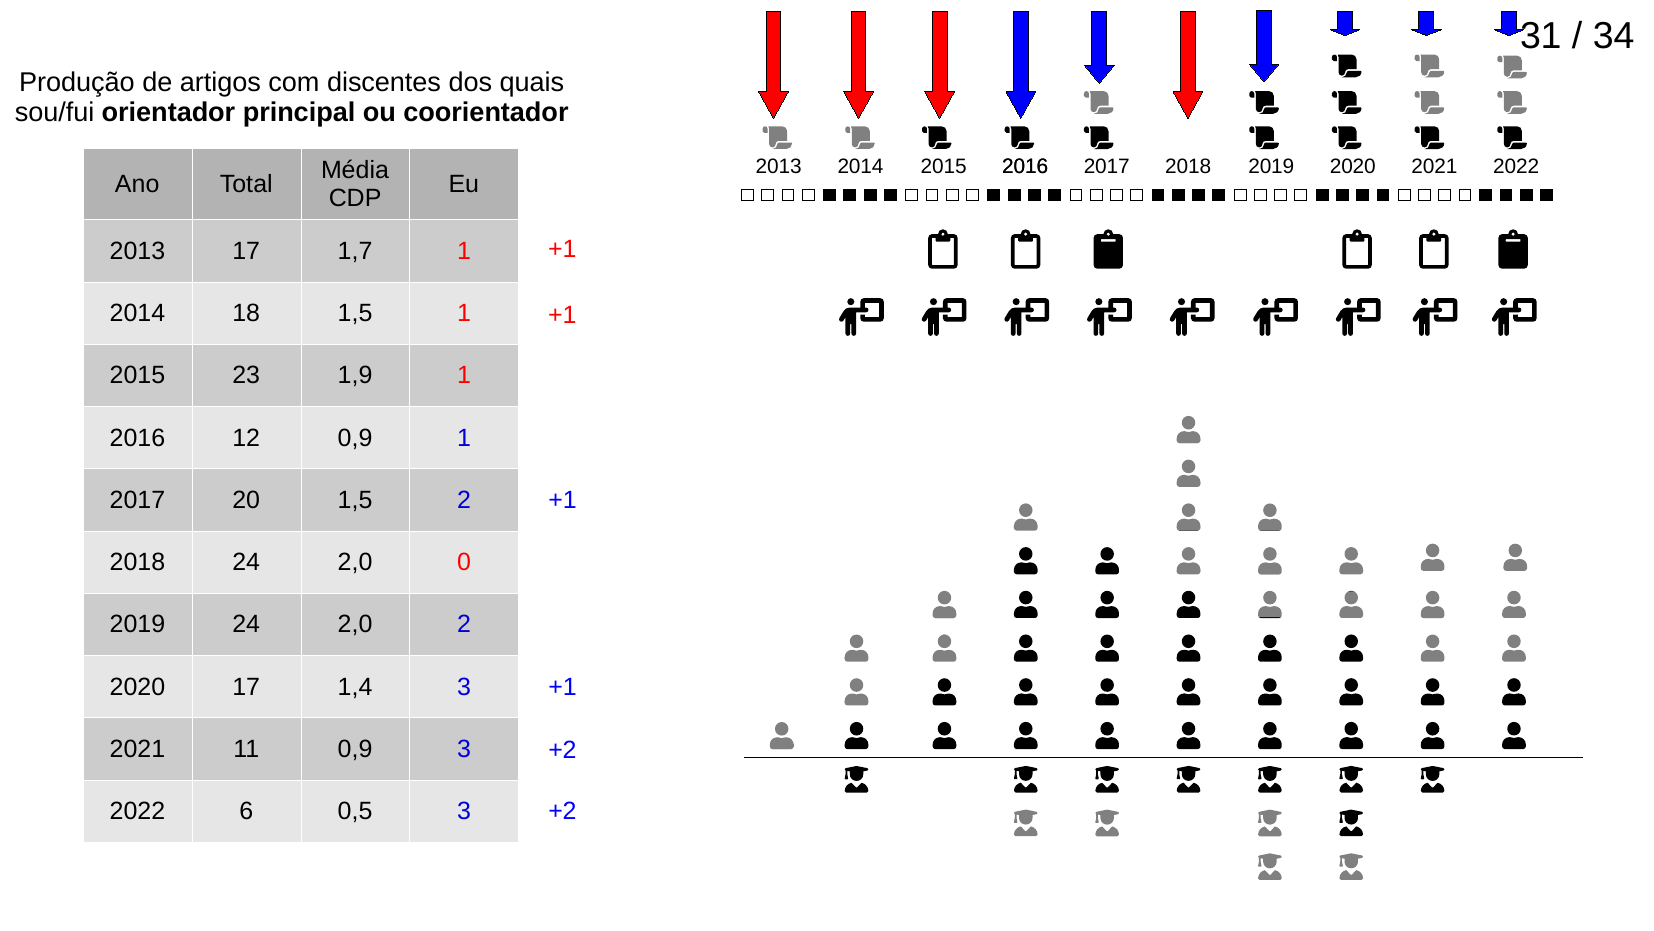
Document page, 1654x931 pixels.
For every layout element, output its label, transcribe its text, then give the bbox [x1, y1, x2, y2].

text_box [1174, 458, 1201, 488]
table_cell 1,9 [302, 345, 409, 406]
picture [932, 721, 957, 750]
table_cell 2015 [84, 345, 192, 406]
text_box +1 [533, 293, 592, 337]
text_box [1338, 547, 1365, 576]
table_cell 2013 [84, 220, 192, 282]
text_box [1172, 189, 1185, 201]
text_box +1 [533, 665, 592, 708]
picture [1013, 678, 1038, 706]
text_box +1 [533, 227, 592, 270]
table_cell 11 [193, 718, 301, 780]
picture [1001, 298, 1050, 336]
picture [1095, 634, 1119, 662]
table_header Ano [84, 165, 192, 219]
text_box [864, 189, 877, 201]
text_box [1494, 11, 1524, 36]
picture [1331, 52, 1362, 79]
text_box [1459, 189, 1471, 201]
text_box [1152, 189, 1164, 201]
text_box [843, 11, 876, 155]
text_box [782, 189, 794, 201]
text_box [1411, 11, 1442, 36]
table_cell 2 [410, 594, 518, 655]
text_box 2016 [987, 147, 1064, 186]
picture [928, 229, 958, 269]
text_box [926, 189, 938, 201]
text_box [1479, 189, 1492, 201]
text_box [1540, 189, 1553, 201]
text_box [931, 589, 958, 619]
text_box 2022 [1478, 147, 1555, 186]
table_cell 2021 [84, 718, 192, 780]
text_box [1520, 189, 1533, 201]
text_box [1257, 851, 1284, 880]
text_box [1420, 542, 1446, 572]
table_cell 1 [410, 407, 518, 468]
text_box [1173, 11, 1203, 119]
table_cell 17 [193, 656, 301, 717]
picture [1420, 721, 1445, 750]
table_cell 2019 [84, 594, 192, 655]
table_cell 24 [193, 532, 301, 593]
table_cell 2 [410, 469, 518, 531]
picture [1258, 634, 1282, 662]
text_box +2 [533, 789, 592, 833]
picture [1258, 721, 1282, 750]
text_box 2013 [740, 147, 817, 186]
picture [1176, 721, 1201, 750]
table_cell 2016 [84, 407, 192, 468]
text_box [924, 11, 955, 119]
picture [1249, 124, 1279, 151]
text_box [1257, 501, 1284, 531]
picture [836, 298, 884, 336]
picture [1084, 298, 1132, 336]
picture [1013, 765, 1038, 793]
picture [1339, 678, 1364, 706]
table_cell 0 [410, 532, 518, 593]
table_cell 1 [410, 283, 518, 344]
table_cell 3 [410, 718, 518, 780]
picture [1420, 678, 1445, 706]
text_box [1420, 590, 1446, 619]
text_box [767, 720, 794, 750]
text_box [946, 189, 959, 201]
text_box [1192, 189, 1205, 201]
table_cell 20 [193, 469, 301, 531]
text_box [843, 189, 856, 201]
text_box 2021 [1396, 147, 1473, 186]
picture [1013, 721, 1038, 750]
text_box [1174, 414, 1201, 444]
text_box [1294, 189, 1307, 201]
table_cell 2022 [84, 781, 192, 842]
table_cell 2018 [84, 532, 192, 593]
picture [922, 124, 952, 151]
text_box [1212, 189, 1225, 201]
text_box [1316, 189, 1329, 201]
text_box [1254, 189, 1267, 201]
text_box [1274, 189, 1287, 201]
text_box [1500, 189, 1512, 201]
text_box [1008, 189, 1021, 201]
text_box <number> / 34 [1375, 0, 1654, 71]
text_box [1174, 501, 1201, 531]
table_header Média CDP [302, 165, 409, 219]
table_cell 18 [193, 283, 301, 344]
text_box [823, 189, 836, 201]
text_box 2015 [905, 147, 982, 186]
table_cell 0,9 [302, 718, 409, 780]
picture [1095, 590, 1119, 619]
picture [1339, 809, 1364, 837]
text_box [1501, 634, 1528, 663]
text_box 2019 [1233, 147, 1310, 186]
text_box [1438, 189, 1451, 201]
text_box [905, 189, 918, 201]
picture [1095, 678, 1119, 706]
text_box [1502, 542, 1529, 572]
picture [1333, 298, 1381, 336]
picture [1339, 634, 1364, 662]
text_box [1496, 47, 1529, 119]
picture [1013, 547, 1038, 575]
text_box [931, 634, 958, 664]
text_box 2018 [1150, 147, 1227, 186]
picture [1004, 124, 1035, 147]
text_box [758, 11, 794, 155]
picture [1013, 590, 1038, 618]
text_box [802, 189, 815, 201]
picture [1410, 298, 1458, 336]
text_box [1413, 46, 1446, 82]
picture [1258, 766, 1282, 793]
text_box [1336, 189, 1349, 201]
text_box [1356, 189, 1369, 201]
table_cell 1,4 [302, 656, 409, 717]
text_box [1006, 11, 1036, 119]
table_cell 17 [193, 220, 301, 282]
table_cell 6 [193, 781, 301, 842]
text_box [1174, 546, 1201, 576]
picture [1093, 229, 1124, 269]
picture [1095, 766, 1119, 793]
table_cell 2,0 [302, 594, 409, 655]
table_cell 1,5 [302, 469, 409, 531]
table_cell 1 [410, 345, 518, 406]
picture [844, 721, 869, 750]
picture [1502, 721, 1526, 750]
picture [932, 678, 957, 706]
picture [1176, 765, 1201, 793]
table_cell 24 [193, 594, 301, 655]
text_box [1093, 808, 1120, 838]
table_cell 1,7 [302, 220, 409, 282]
picture [844, 766, 869, 793]
text_box [1330, 11, 1360, 36]
table_cell 23 [193, 345, 301, 406]
picture [1176, 590, 1201, 618]
picture [1497, 124, 1527, 151]
table_cell 0,9 [302, 407, 409, 468]
text_box [1257, 545, 1284, 575]
text_box [1377, 189, 1389, 201]
text_box [1249, 10, 1279, 82]
picture [1167, 298, 1215, 336]
text_box [844, 677, 871, 707]
text_box [761, 189, 774, 201]
text_box 2017 [1068, 147, 1145, 186]
picture [1331, 89, 1362, 116]
table_header Total [193, 165, 301, 219]
text_box [1257, 808, 1284, 838]
table_cell 1 [410, 220, 518, 282]
text_box [741, 189, 754, 201]
picture [1414, 124, 1445, 151]
text_box [1420, 634, 1446, 663]
text_box [966, 189, 979, 201]
text_box [884, 189, 897, 201]
picture [1095, 547, 1119, 575]
picture [919, 298, 967, 336]
picture [1339, 765, 1364, 793]
text_box [1413, 83, 1446, 119]
text_box [1338, 591, 1365, 621]
picture [1419, 229, 1449, 269]
text_box +1 [533, 478, 592, 522]
text_box [1418, 189, 1431, 201]
table_cell 1,5 [302, 283, 409, 344]
picture [1249, 89, 1279, 116]
text_box [844, 633, 871, 663]
table_cell 2020 [84, 656, 192, 717]
text_box [1234, 189, 1247, 201]
text_box [1130, 189, 1143, 201]
picture [1502, 678, 1526, 706]
table_header Eu [410, 165, 518, 219]
picture [1342, 229, 1372, 269]
text_box [1028, 189, 1041, 201]
picture [1258, 678, 1282, 706]
picture [1331, 124, 1362, 151]
text_box [1110, 189, 1123, 201]
text_box [1398, 189, 1411, 201]
picture [1489, 298, 1537, 336]
table_cell 2014 [84, 283, 192, 344]
picture [1083, 124, 1114, 151]
text_box 2014 [822, 147, 899, 186]
table_cell 2,0 [302, 532, 409, 593]
text_box [1338, 852, 1365, 882]
text_box [1070, 189, 1082, 201]
picture [1498, 229, 1528, 269]
text_box 2020 [1315, 147, 1391, 186]
text_box [1257, 588, 1284, 618]
text_box [1013, 502, 1040, 532]
picture [1176, 678, 1201, 706]
picture [1420, 766, 1445, 793]
text_box +2 [533, 728, 592, 772]
table_cell 3 [410, 781, 518, 842]
table_cell 12 [193, 407, 301, 468]
text_box Produção de artigos com discentes dos quais sou/fui orientador principal ou coorientador [0, 59, 603, 165]
text_box [987, 189, 1000, 201]
text_box [1013, 808, 1040, 838]
table_cell 2017 [84, 469, 192, 531]
text_box [1090, 189, 1103, 201]
text_box [1501, 590, 1528, 619]
picture [1010, 229, 1041, 269]
picture [1095, 721, 1119, 750]
text_box [1048, 189, 1061, 201]
table_cell 0,5 [302, 781, 409, 842]
picture [1176, 634, 1201, 662]
picture [1250, 298, 1299, 336]
picture [1339, 721, 1364, 750]
table_cell 3 [410, 656, 518, 717]
text_box [1083, 11, 1115, 119]
picture [1013, 634, 1038, 662]
